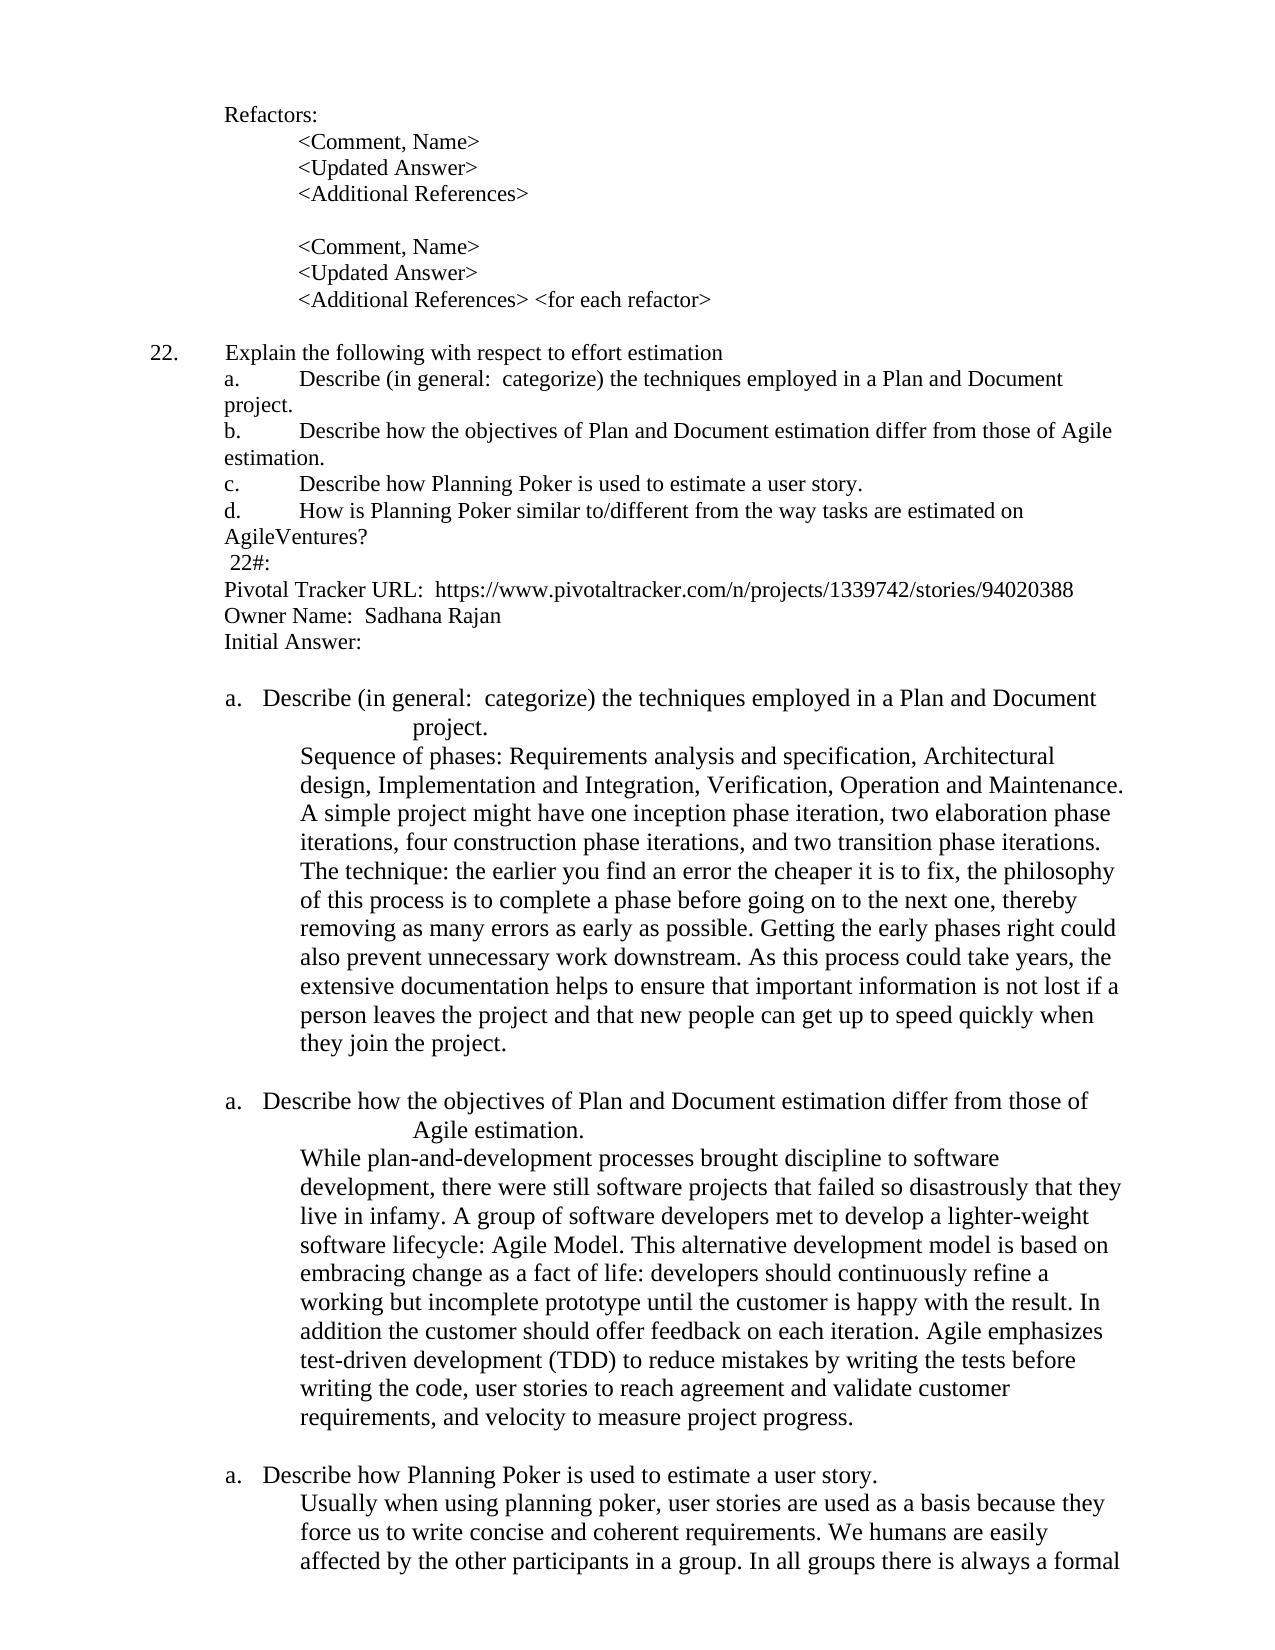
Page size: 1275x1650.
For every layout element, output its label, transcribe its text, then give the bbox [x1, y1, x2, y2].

text d. How is Planning Poker similar to/different from the way tasks are estimated on AgileVentures? 22#: [224, 497, 1125, 576]
text a. Describe (in general: categorize) the techniques employed in a Plan and Document project. [224, 365, 1125, 418]
text <Comment, Name> [298, 233, 1125, 259]
text Sequence of phases: Requirements analysis and specification, Architectural design, Implementation and Integration, Verification, Operation and Maintenance. A simple project might have one inception phase iteration, two elaboration phase iterations, four construction phase iterations, and two transition phase iterations. The technique: the earlier you find an error the cheaper it is to fix, the philosophy of this process is to complete a phase before going on to the next one, thereby removing as many errors as early as possible. Getting the early phases right could also prevent unnecessary work downstream. As this process could take years, the extensive documentation helps to ensure that important information is not lost if a person leaves the project and that new people can get up to speed quickly when they join the project. [300, 741, 1125, 1057]
text Initial Answer: [224, 628, 1125, 655]
text <Additional References> [298, 180, 1125, 207]
text Usually when using planning poker, user stories are used as a basis because they force us to write concise and coherent requirements. We humans are easily affected by the other participants in a group. In all groups there is always a formal [300, 1488, 1125, 1575]
list Describe how the objectives of Plan and Document estimation differ from those of Agile estimation. [225, 1086, 1125, 1143]
text Pivotal Tracker URL: https://www.pivotaltracker.com/n/projects/1339742/stories/94020388 [224, 576, 1125, 602]
text <Updated Answer> [298, 154, 1125, 180]
text b. Describe how the objectives of Plan and Document estimation differ from those of Agile estimation. [224, 418, 1125, 470]
text While plan-and-development processes brought discipline to software development, there were still software projects that failed so disastrously that they live in infamy. A group of software developers met to develop a lighter-weight software lifecycle: Agile Model. This alternative development model is based on embracing change as a fact of life: developers should continuously refine a working but incomplete prototype until the customer is happy with the result. In addition the customer should offer feedback on each iteration. Agile emphasizes test-driven development (TDD) to reduce mistakes by writing the tests before writing the code, user stories to reach agreement and validate customer requirements, and velocity to measure project progress. [300, 1143, 1125, 1431]
text <Comment, Name> [298, 128, 1125, 154]
text <Updated Answer> [298, 259, 1125, 286]
text c. Describe how Planning Poker is used to estimate a user story. [224, 470, 1125, 497]
text <Additional References> <for each refactor> [298, 286, 1125, 312]
text Refactors: [224, 101, 1125, 128]
text 22. Explain the following with respect to effort estimation [150, 338, 1125, 365]
list Describe (in general: categorize) the techniques employed in a Plan and Document project. [225, 683, 1125, 741]
list Describe how Planning Poker is used to estimate a user story. [225, 1460, 1125, 1488]
text Owner Name: Sadhana Rajan [224, 602, 1125, 628]
